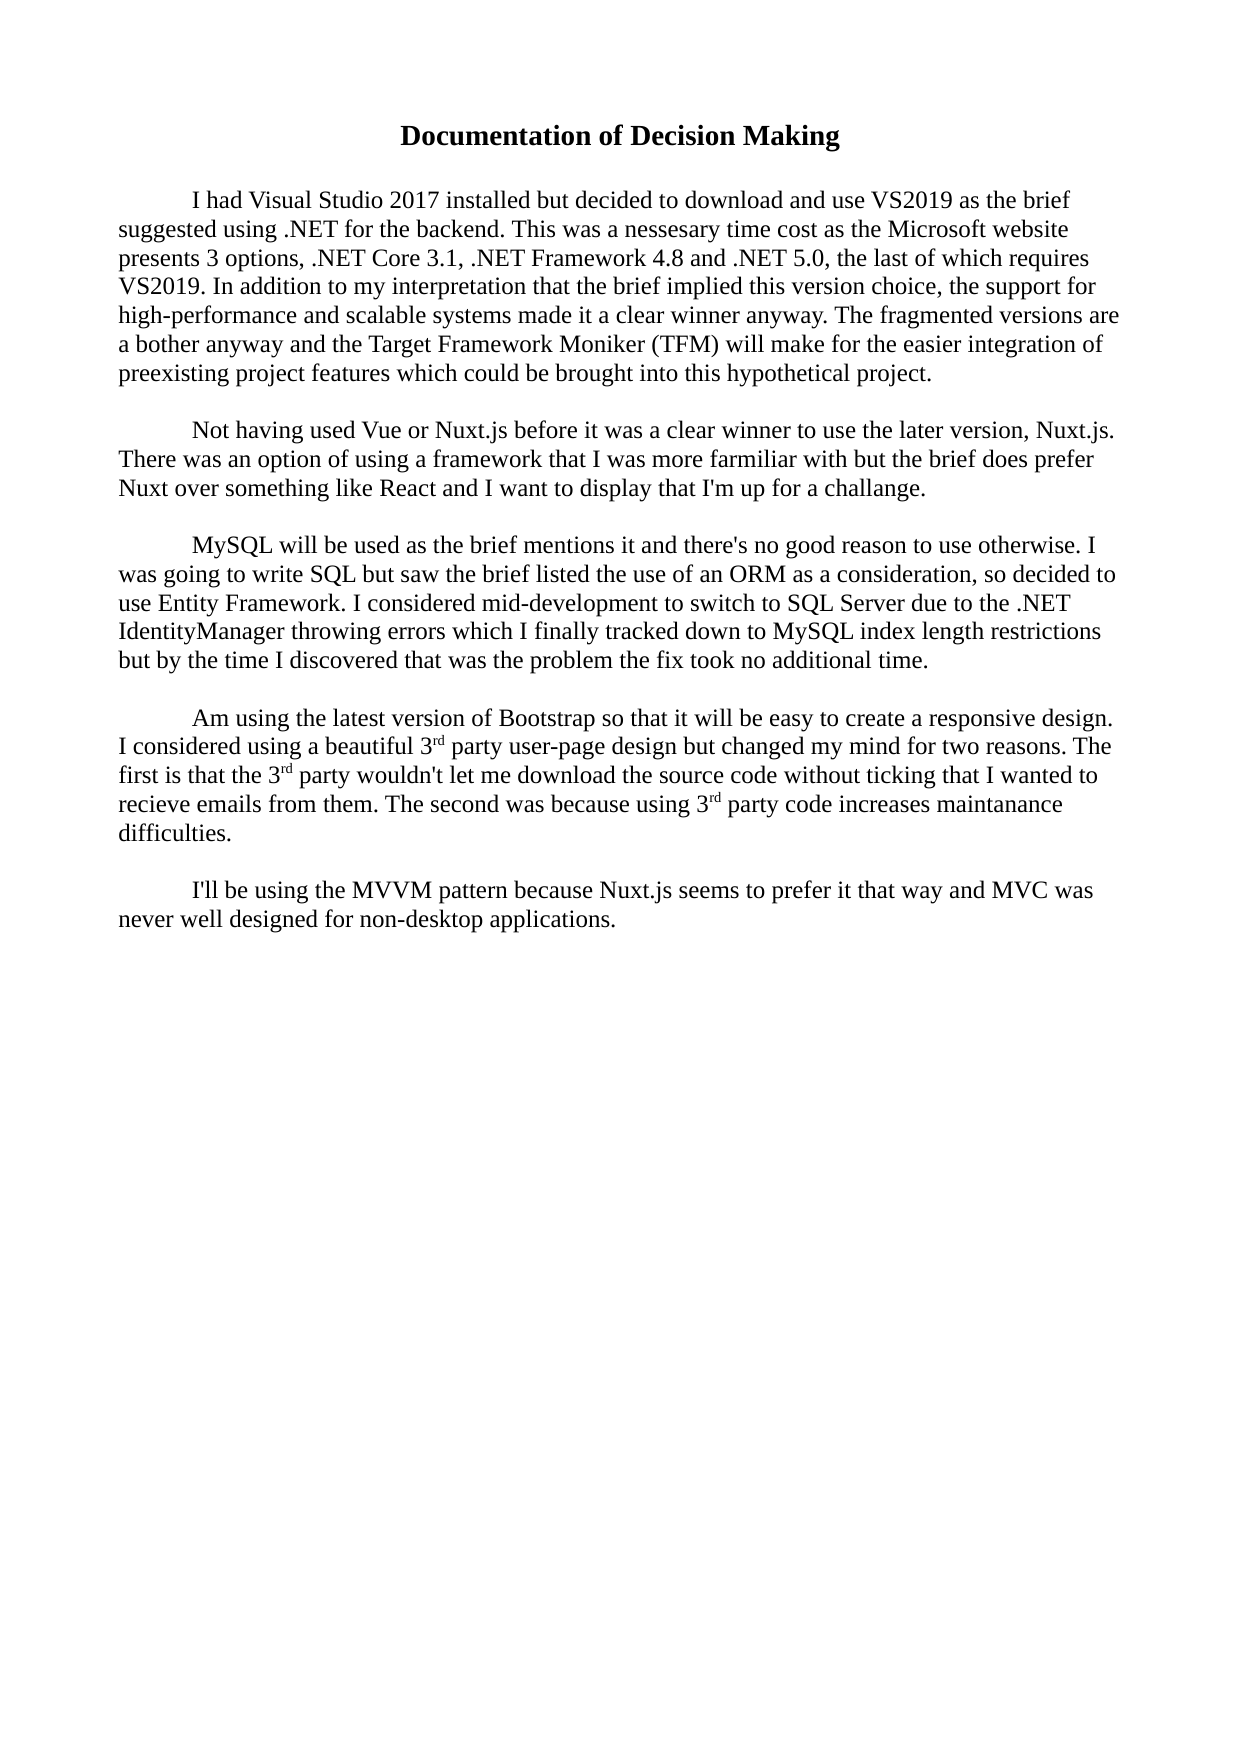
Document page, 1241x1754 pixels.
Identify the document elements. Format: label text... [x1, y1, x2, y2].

text Documentation of Decision Making [118, 118, 1122, 152]
text I had Visual Studio 2017 installed but decided to download and use VS2019 as the brief suggested using .NET for the backend. This was a nessesary time cost as the Microsoft website presents 3 options, .NET Core 3.1, .NET Framework 4.8 and .NET 5.0, the last of which requires VS2019. In addition to my interpretation that the brief implied this version choice, the support for high-performance and scalable systems made it a clear winner anyway. The fragmented versions are a bother anyway and the Target Framework Moniker (TFM) will make for the easier integration of preexisting project features which could be brought into this hypothetical project. [118, 185, 1122, 386]
text Am using the latest version of Bootstrap so that it will be easy to create a responsive design. I considered using a beautiful 3rd party user-page design but changed my mind for two reasons. The first is that the 3rd party wouldn't let me download the source code without ticking that I wanted to recieve emails from them. The second was because using 3rd party code increases maintanance difficulties. [118, 703, 1122, 846]
text I'll be using the MVVM pattern because Nuxt.js seems to prefer it that way and MVC was never well designed for non-desktop applications. [118, 875, 1122, 933]
text MySQL will be used as the brief mentions it and there's no good reason to use otherwise. I was going to write SQL but saw the brief listed the use of an ORM as a consideration, so decided to use Entity Framework. I considered mid-development to switch to SQL Server due to the .NET IdentityManager throwing errors which I finally tracked down to MySQL index length restrictions but by the time I discovered that was the problem the fix took no additional time. [118, 530, 1122, 674]
text Not having used Vue or Nuxt.js before it was a clear winner to use the later version, Nuxt.js. There was an option of using a framework that I was more farmiliar with but the brief does prefer Nuxt over something like React and I want to display that I'm up for a challange. [118, 415, 1122, 501]
